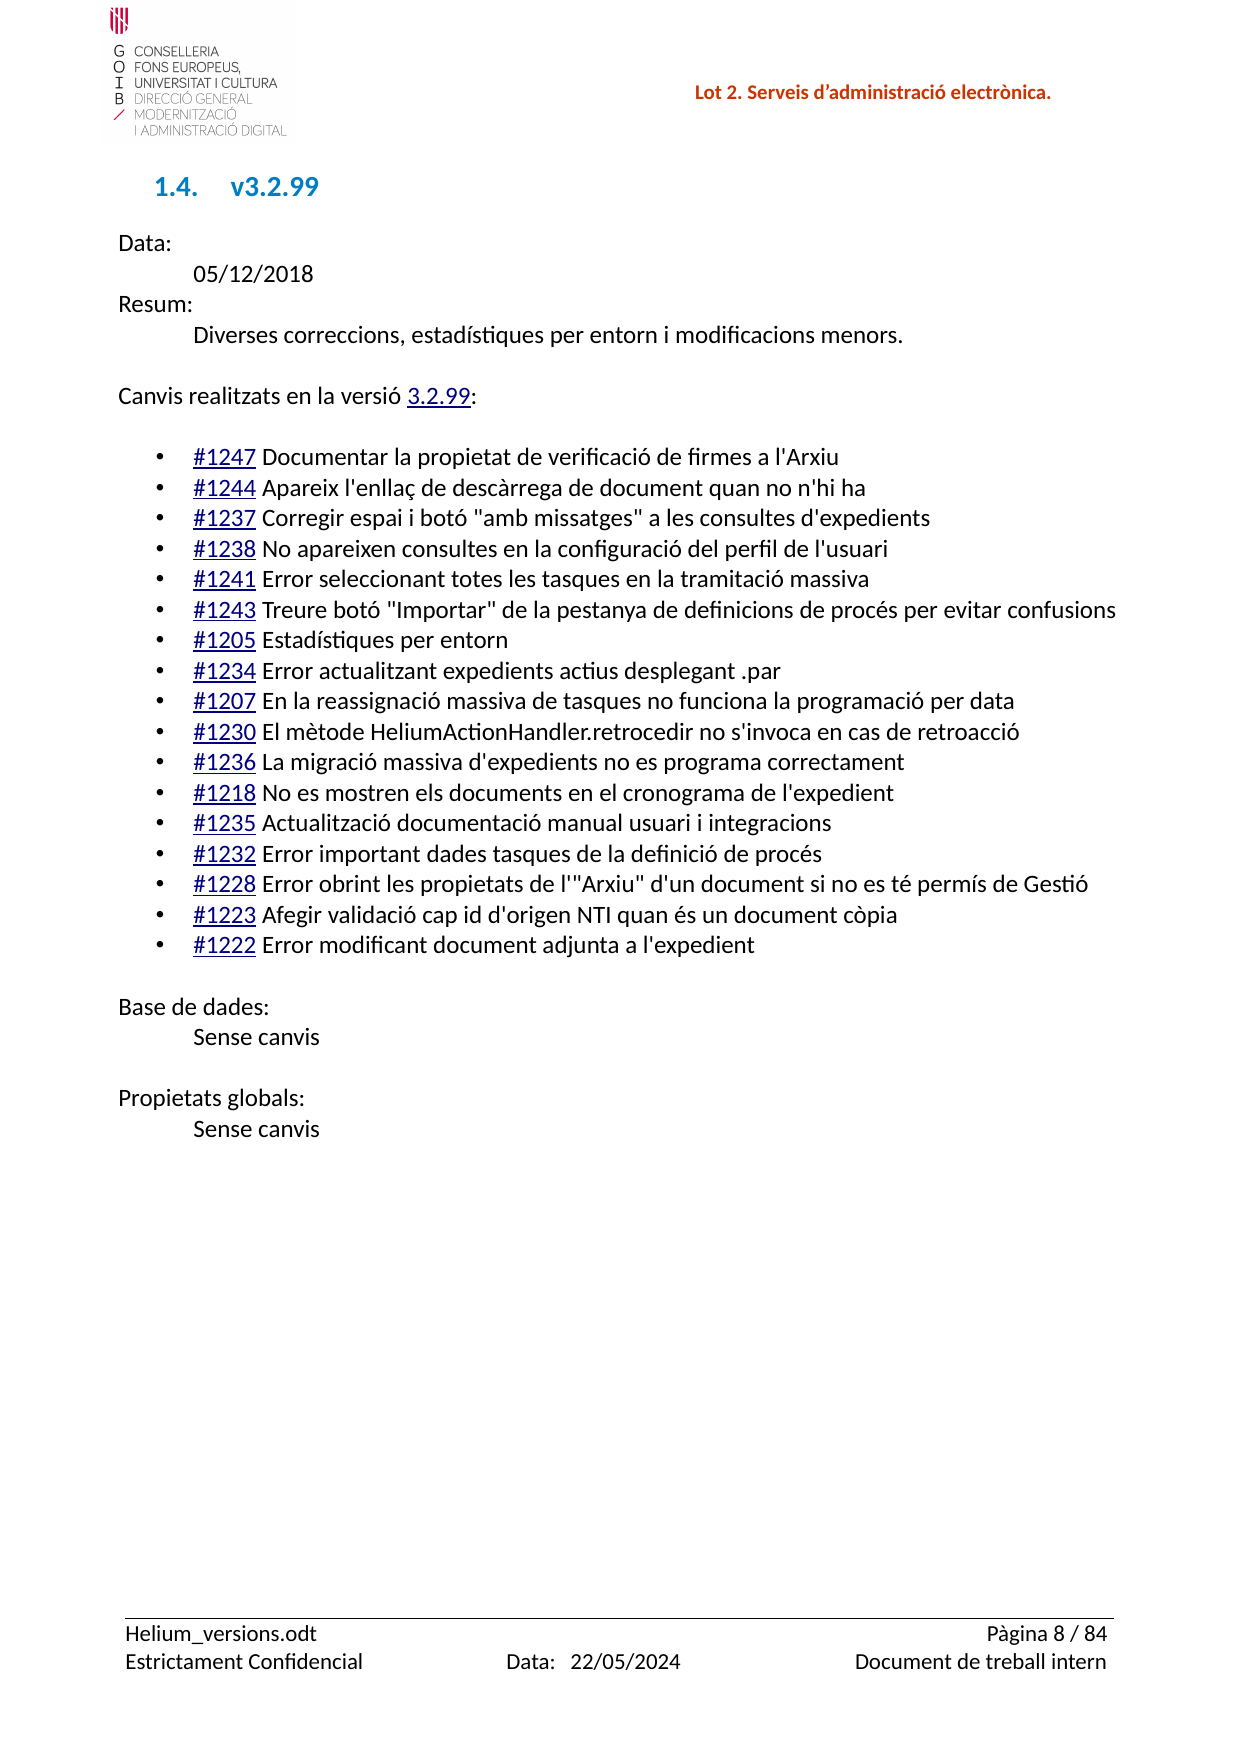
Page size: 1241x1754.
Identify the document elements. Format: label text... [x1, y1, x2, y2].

text Propietats globals: [118, 1082, 1122, 1113]
list #1218 No es mostren els documents en el cronograma de l'expedient [156, 777, 1122, 807]
list #1244 Apareix l'enllaç de descàrrega de document quan no n'hi ha [156, 472, 1122, 502]
list #1223 Afegir validació cap id d'origen NTI quan és un document còpia [156, 899, 1122, 929]
list #1238 No apareixen consultes en la configuració del perfil de l'usuari [156, 533, 1122, 563]
list #1235 Actualització documentació manual usuari i integracions [156, 807, 1122, 838]
list #1236 La migració massiva d'expedients no es programa correctament [156, 746, 1122, 777]
list #1247 Documentar la propietat de verificació de firmes a l'Arxiu [156, 441, 1122, 472]
text Sense canvis [118, 1021, 1122, 1052]
subtitle v3.2.99 [153, 168, 1122, 204]
list #1230 El mètode HeliumActionHandler.retrocedir no s'invoca en cas de retroacció [156, 716, 1122, 746]
list #1222 Error modificant document adjunta a l'expedient [156, 929, 1122, 960]
text Resum: [118, 289, 1122, 319]
text Data: [118, 228, 1122, 258]
picture [100, 0, 297, 144]
text Base de dades: [118, 991, 1122, 1021]
list #1207 En la reassignació massiva de tasques no funciona la programació per data [156, 685, 1122, 716]
list #1234 Error actualitzant expedients actius desplegant .par [156, 655, 1122, 685]
list #1241 Error seleccionant totes les tasques en la tramitació massiva [156, 563, 1122, 594]
text Canvis realitzats en la versió 3.2.99: [118, 380, 1122, 411]
list #1243 Treure botó "Importar" de la pestanya de definicions de procés per evitar confusions [156, 594, 1122, 624]
text 05/12/2018 [118, 258, 1122, 289]
list #1237 Corregir espai i botó "amb missatges" a les consultes d'expedients [156, 502, 1122, 533]
list #1205 Estadístiques per entorn [156, 624, 1122, 655]
text Sense canvis [118, 1113, 1122, 1143]
text Diverses correccions, estadístiques per entorn i modificacions menors. [118, 319, 1122, 350]
list #1232 Error important dades tasques de la definició de procés [156, 838, 1122, 868]
list #1228 Error obrint les propietats de l'"Arxiu" d'un document si no es té permís de Gestió [156, 868, 1122, 899]
